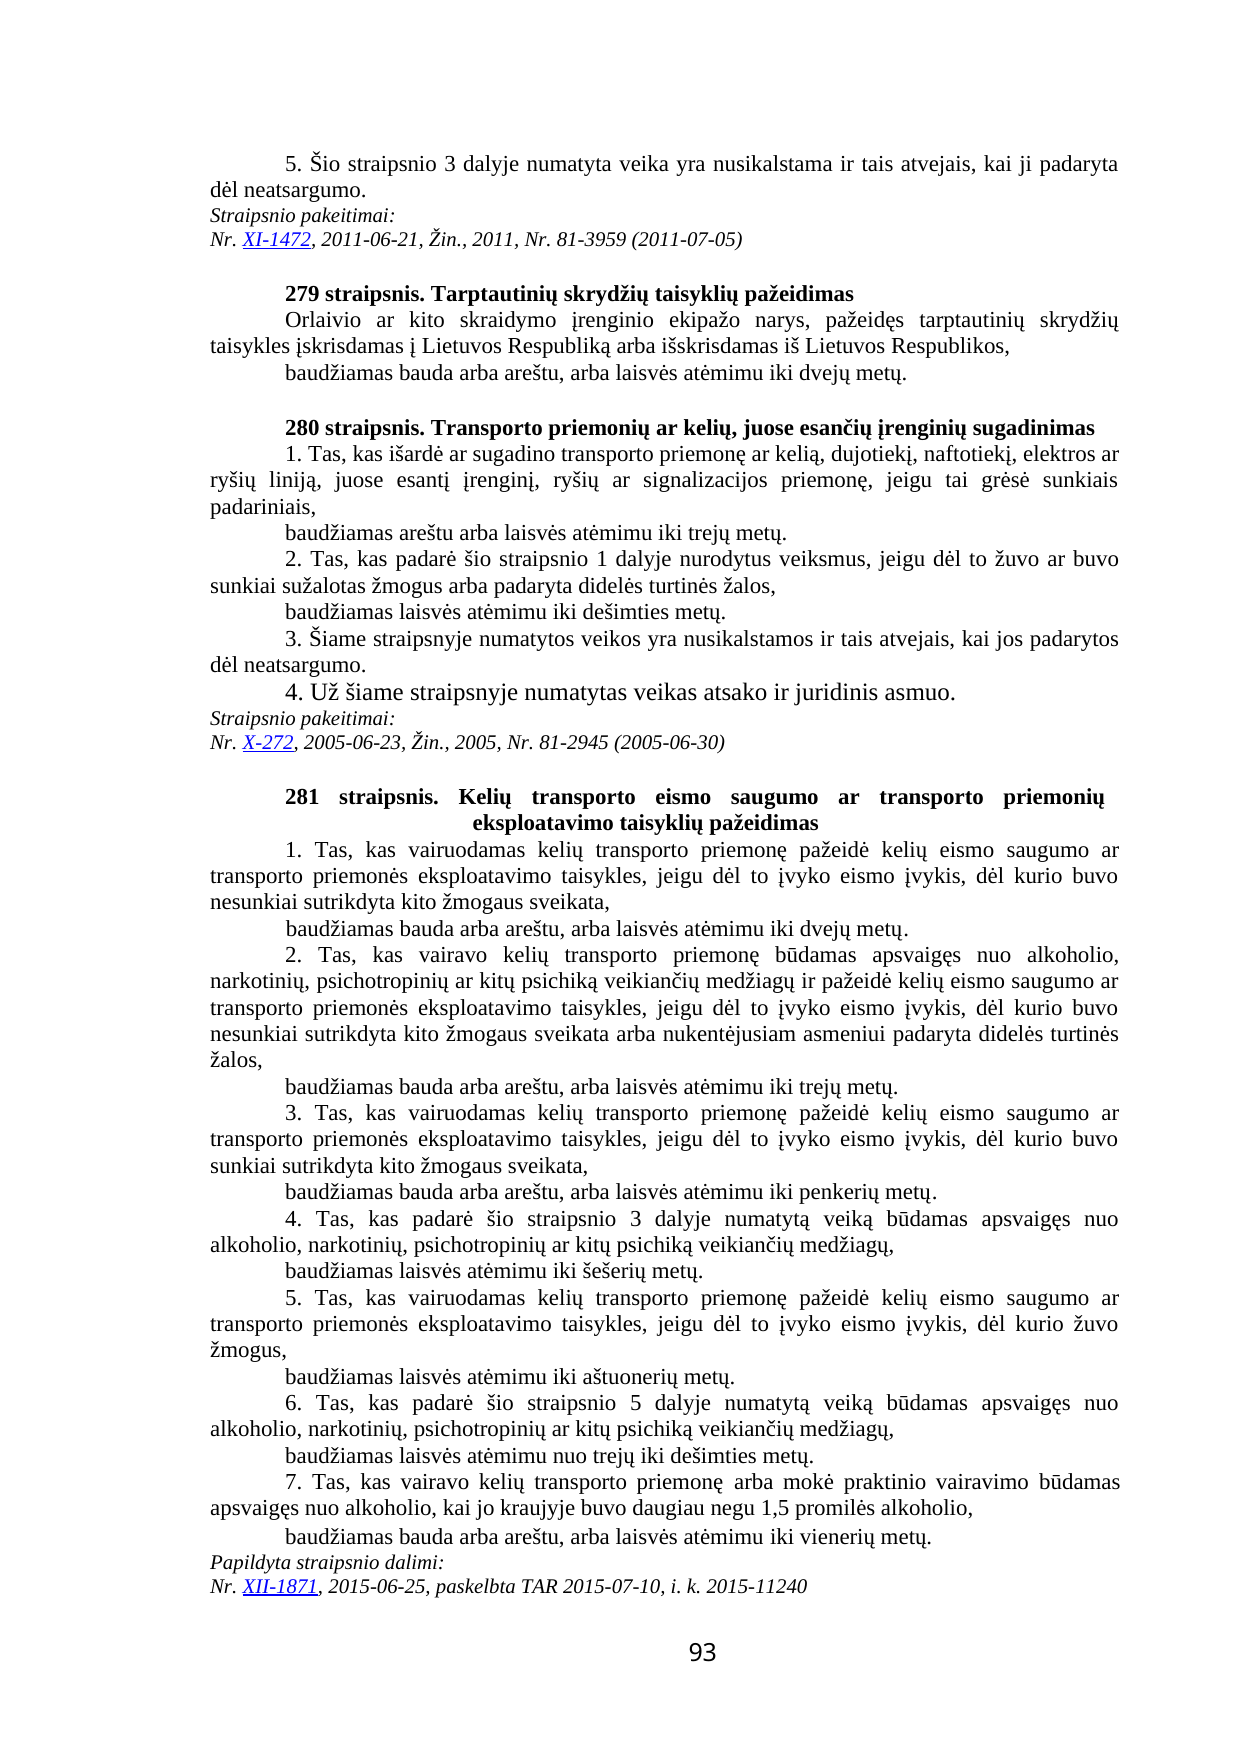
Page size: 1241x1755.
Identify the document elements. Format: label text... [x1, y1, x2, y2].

text 7. Tas, kas vairavo kelių transporto priemonę arba mokė praktinio vairavimo būdamas apsvaigęs nuo alkoholio, kai jo kraujyje buvo daugiau negu 1,5 promilės alkoholio, [210, 1468, 1120, 1521]
text 4. Tas, kas padarė šio straipsnio 3 dalyje numatytą veiką būdamas apsvaigęs nuo alkoholio, narkotinių, psichotropinių ar kitų psichiką veikiančių medžiagų, [210, 1204, 1120, 1257]
text 5. Šio straipsnio 3 dalyje numatyta veika yra nusikalstama ir tais atvejais, kai ji padaryta dėl neatsargumo. [210, 150, 1120, 203]
text 4. Už šiame straipsnyje numatytas veikas atsako ir juridinis asmuo. [210, 677, 1120, 706]
text 3. Šiame straipsnyje numatytos veikos yra nusikalstamos ir tais atvejais, kai jos padarytos dėl neatsargumo. [210, 624, 1120, 677]
text 6. Tas, kas padarė šio straipsnio 5 dalyje numatytą veiką būdamas apsvaigęs nuo alkoholio, narkotinių, psichotropinių ar kitų psichiką veikiančių medžiagų, [210, 1389, 1120, 1442]
text 5. Tas, kas vairuodamas kelių transporto priemonę pažeidė kelių eismo saugumo ar transporto priemonės eksploatavimo taisykles, jeigu dėl to įvyko eismo įvykis, dėl kurio žuvo žmogus, [210, 1284, 1120, 1363]
text baudžiamas laisvės atėmimu nuo trejų iki dešimties metų. [210, 1442, 1120, 1468]
text 3. Tas, kas vairuodamas kelių transporto priemonę pažeidė kelių eismo saugumo ar transporto priemonės eksploatavimo taisykles, jeigu dėl to įvyko eismo įvykis, dėl kurio buvo sunkiai sutrikdyta kito žmogaus sveikata, [210, 1099, 1120, 1178]
text 2. Tas, kas vairavo kelių transporto priemonę būdamas apsvaigęs nuo alkoholio, narkotinių, psichotropinių ar kitų psichiką veikiančių medžiagų ir pažeidė kelių eismo saugumo ar transporto priemonės eksploatavimo taisykles, jeigu dėl to įvyko eismo įvykis, dėl kurio buvo nesunkiai sutrikdyta kito žmogaus sveikata arba nukentėjusiam asmeniui padaryta didelės turtinės žalos, [210, 941, 1120, 1073]
text 281 straipsnis. Kelių transporto eismo saugumo ar transporto priemonių eksploatavimo taisyklių pažeidimas [285, 783, 1106, 836]
text baudžiamas areštu arba laisvės atėmimu iki trejų metų. [210, 519, 1120, 546]
text 279 straipsnis. Tarptautinių skrydžių taisyklių pažeidimas [210, 279, 1120, 306]
text 1. Tas, kas vairuodamas kelių transporto priemonę pažeidė kelių eismo saugumo ar transporto priemonės eksploatavimo taisykles, jeigu dėl to įvyko eismo įvykis, dėl kurio buvo nesunkiai sutrikdyta kito žmogaus sveikata, [210, 836, 1120, 915]
text baudžiamas bauda arba areštu, arba laisvės atėmimu iki dvejų metų. [210, 915, 1106, 941]
text 280 straipsnis. Transporto priemonių ar kelių, juose esančių įrenginių sugadinimas [285, 414, 1120, 440]
text baudžiamas bauda arba areštu, arba laisvės atėmimu iki trejų metų. [210, 1073, 1120, 1099]
text Straipsnio pakeitimai: [210, 706, 1120, 730]
text Straipsnio pakeitimai: [210, 203, 1120, 227]
text baudžiamas bauda arba areštu, arba laisvės atėmimu iki dvejų metų. [210, 359, 1120, 385]
text 2. Tas, kas padarė šio straipsnio 1 dalyje nurodytus veiksmus, jeigu dėl to žuvo ar buvo sunkiai sužalotas žmogus arba padaryta didelės turtinės žalos, [210, 546, 1120, 598]
text baudžiamas laisvės atėmimu iki aštuonerių metų. [210, 1363, 1120, 1389]
text baudžiamas bauda arba areštu, arba laisvės atėmimu iki penkerių metų. [210, 1178, 1120, 1204]
text Nr. X-272, 2005-06-23, Žin., 2005, Nr. 81-2945 (2005-06-30) [210, 730, 1120, 754]
text Nr. XII-1871, 2015-06-25, paskelbta TAR 2015-07-10, i. k. 2015-11240 [210, 1574, 1120, 1598]
text baudžiamas bauda arba areštu, arba laisvės atėmimu iki vienerių metų. [210, 1521, 1120, 1549]
text Papildyta straipsnio dalimi: [210, 1549, 1120, 1574]
text baudžiamas laisvės atėmimu iki šešerių metų. [210, 1257, 1120, 1284]
text Orlaivio ar kito skraidymo įrenginio ekipažo narys, pažeidęs tarptautinių skrydžių taisykles įskrisdamas į Lietuvos Respubliką arba išskrisdamas iš Lietuvos Respublikos, [210, 306, 1120, 359]
text 1. Tas, kas išardė ar sugadino transporto priemonę ar kelią, dujotiekį, naftotiekį, elektros ar ryšių liniją, juose esantį įrenginį, ryšių ar signalizacijos priemonę, jeigu tai grėsė sunkiais padariniais, [210, 440, 1120, 519]
text baudžiamas laisvės atėmimu iki dešimties metų. [210, 598, 1120, 624]
text Nr. XI-1472, 2011-06-21, Žin., 2011, Nr. 81-3959 (2011-07-05) [210, 227, 1120, 251]
